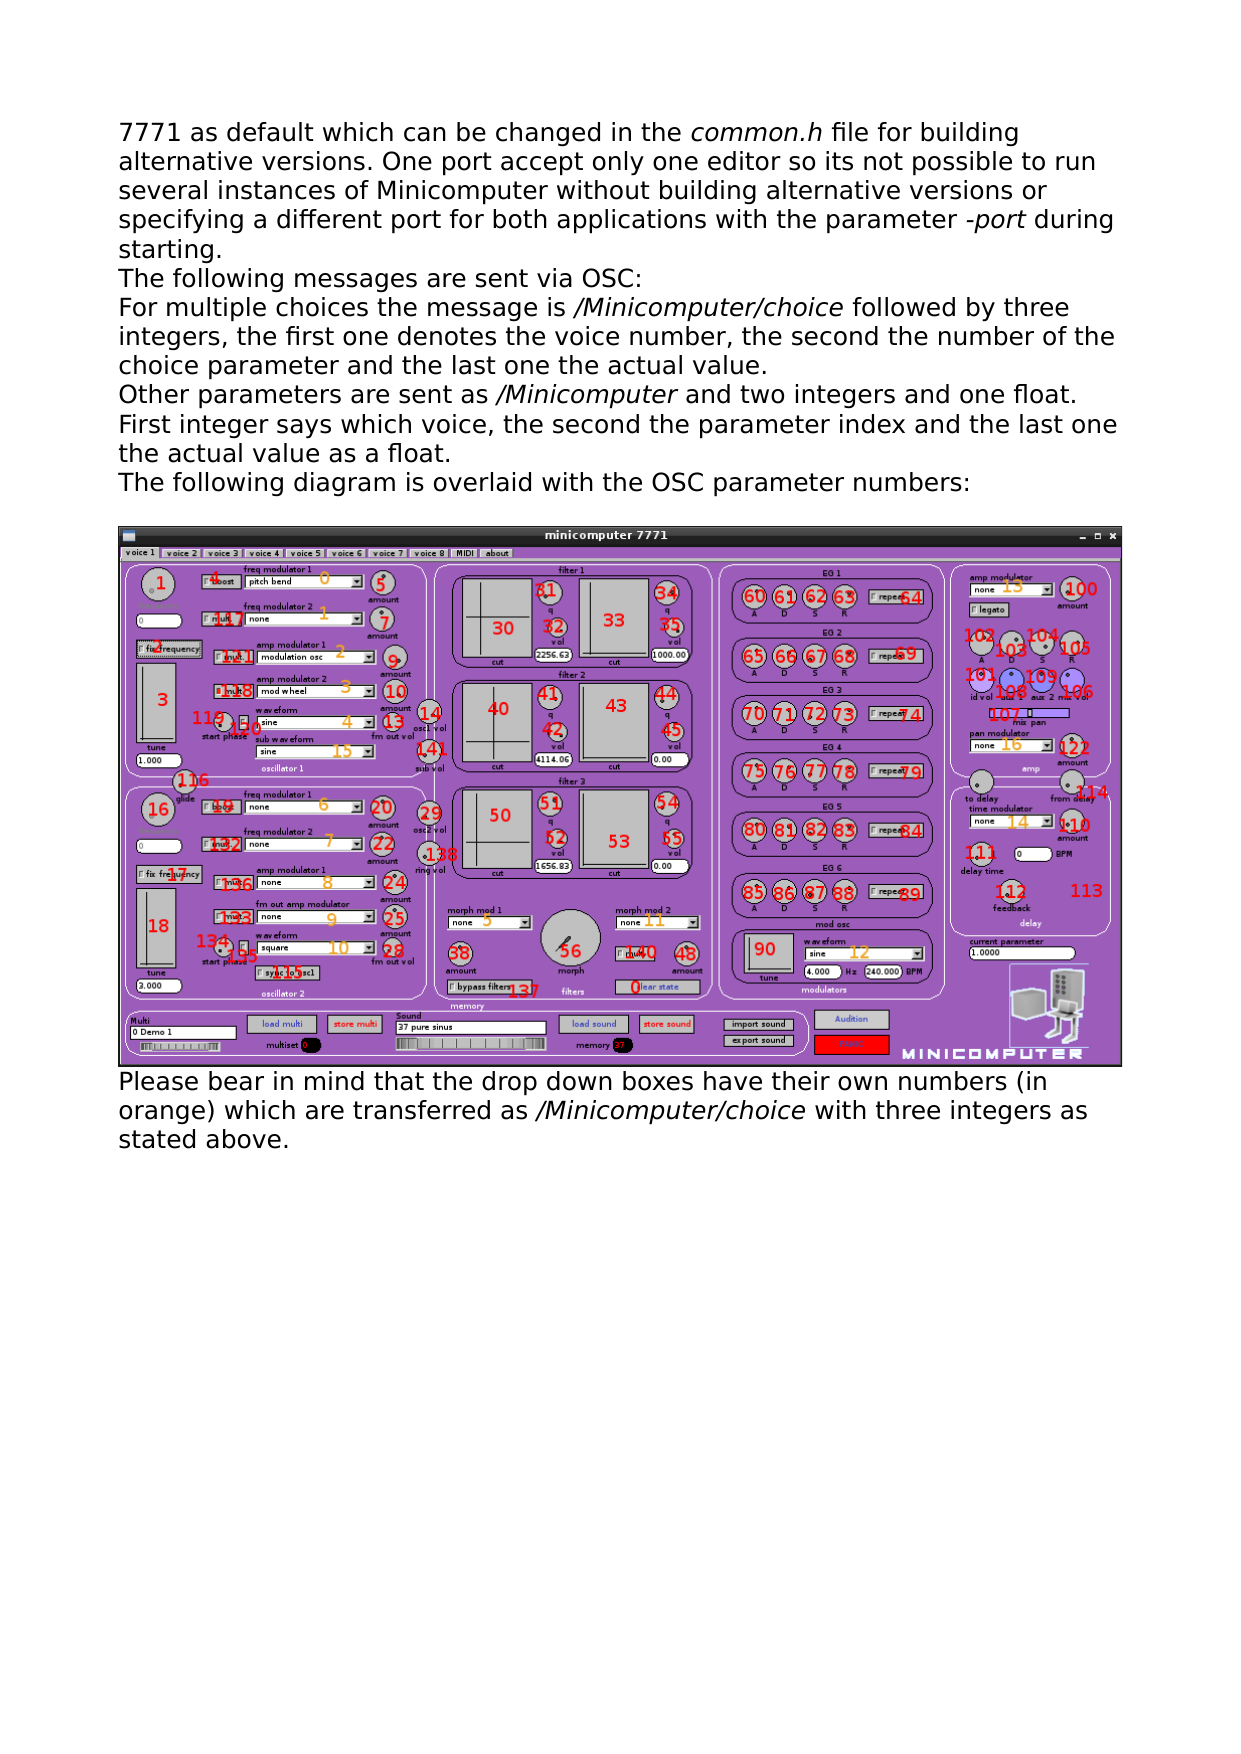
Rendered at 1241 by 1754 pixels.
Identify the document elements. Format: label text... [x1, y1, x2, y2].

text 7771 as default which can be changed in the common.h file for building alternative versions. One port accept only one editor so its not possible to run several instances of Minicomputer without building alternative versions or specifying a different port for both applications with the parameter -port during starting. [118, 118, 1122, 264]
text Other parameters are sent as /Minicomputer and two integers and one float. First integer says which voice, the second the parameter index and the last one the actual value as a float. [118, 381, 1122, 468]
picture [118, 526, 1123, 1067]
text The following diagram is overlaid with the OSC parameter numbers: [118, 468, 1122, 497]
text For multiple choices the message is /Minicomputer/choice followed by three integers, the first one denotes the voice number, the second the number of the choice parameter and the last one the actual value. [118, 293, 1122, 381]
text Please bear in mind that the drop down boxes have their own numbers (in orange) which are transferred as /Minicomputer/choice with three integers as stated above. [118, 1067, 1122, 1154]
text The following messages are sent via OSC: [118, 264, 1122, 293]
